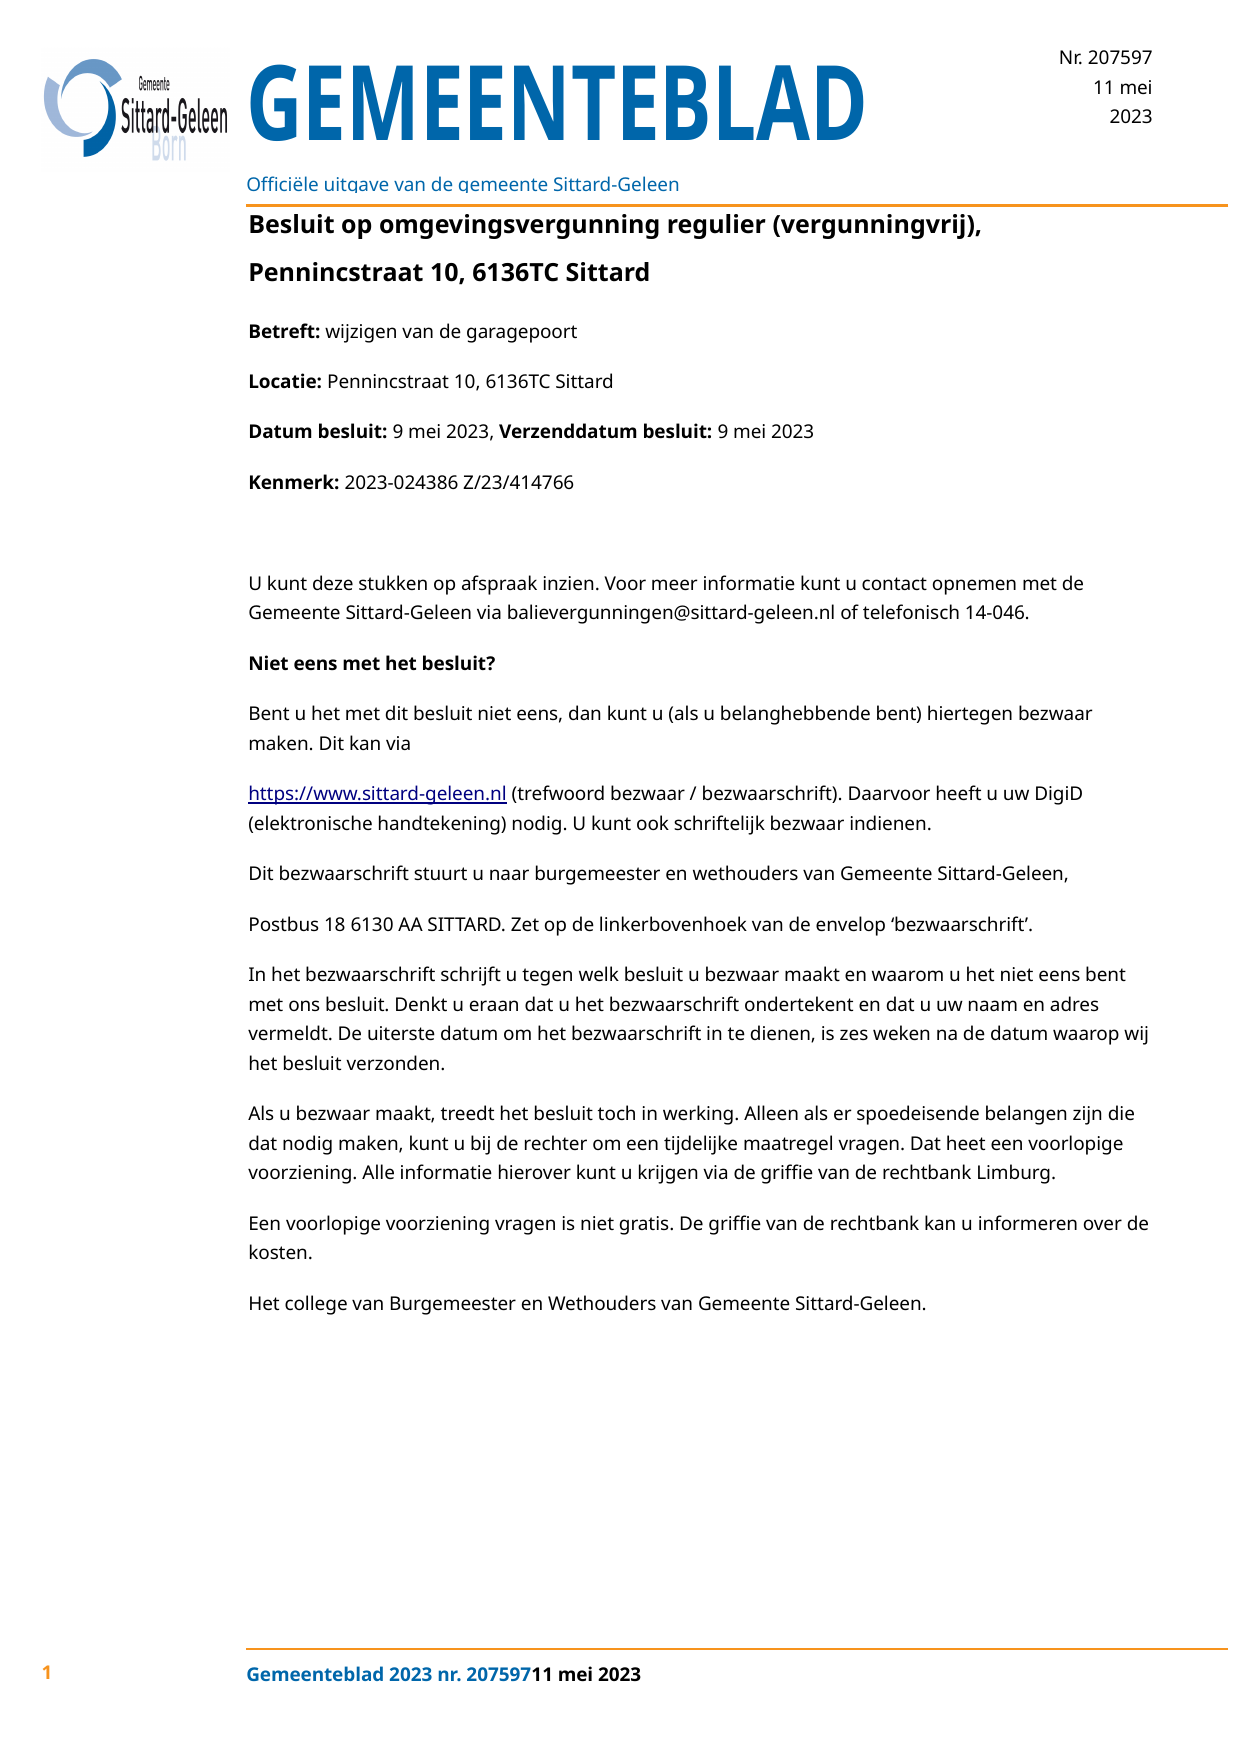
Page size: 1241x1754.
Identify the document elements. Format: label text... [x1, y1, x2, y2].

text Het college van Burgemeester en Wethouders van Gemeente Sittard-Geleen. [248, 1290, 1152, 1316]
text Betreft: wijzigen van de garagepoort [248, 318, 1152, 344]
text Besluit op omgevingsvergunning regulier (vergunningvrij), Pennincstraat 10, 6136TC Sittard [248, 207, 1152, 288]
text Een voorlopige voorziening vragen is niet gratis. De griffie van de rechtbank kan u informeren over de kosten. [248, 1210, 1152, 1265]
text Postbus 18 6130 AA SITTARD. Zet op de linkerbovenhoek van de envelop ‘bezwaarschrift’. [248, 911, 1152, 937]
picture [41, 47, 231, 172]
text Locatie: Pennincstraat 10, 6136TC Sittard [248, 368, 1152, 394]
text In het bezwaarschrift schrijft u tegen welk besluit u bezwaar maakt en waarom u het niet eens bent met ons besluit. Denkt u eraan dat u het bezwaarschrift ondertekent en dat u uw naam en adres vermeldt. De uiterste datum om het bezwaarschrift in te dienen, is zes weken na de datum waarop wij het besluit verzonden. [248, 961, 1152, 1076]
text U kunt deze stukken op afspraak inzien. Voor meer informatie kunt u contact opnemen met de Gemeente Sittard-Geleen via balievergunningen@sittard-geleen.nl of telefonisch 14-046. [248, 570, 1152, 625]
text Niet eens met het besluit? [248, 650, 1152, 676]
text Dit bezwaarschrift stuurt u naar burgemeester en wethouders van Gemeente Sittard-Geleen, [248, 860, 1152, 886]
text Bent u het met dit besluit niet eens, dan kunt u (als u belanghebbende bent) hiertegen bezwaar maken. Dit kan via [248, 700, 1152, 756]
text https://www.sittard-geleen.nl (trefwoord bezwaar / bezwaarschrift). Daarvoor heeft u uw DigiD (elektronische handtekening) nodig. U kunt ook schriftelijk bezwaar indienen. [248, 780, 1152, 836]
text Als u bezwaar maakt, treedt het besluit toch in werking. Alleen als er spoedeisende belangen zijn die dat nodig maken, kunt u bij de rechter om een tijdelijke maatregel vragen. Dat heet een voorlopige voorziening. Alle informatie hierover kunt u krijgen via de griffie van de rechtbank Limburg. [248, 1100, 1152, 1185]
text Kenmerk: 2023-024386 Z/23/414766 [248, 469, 1152, 495]
text Datum besluit: 9 mei 2023, Verzenddatum besluit: 9 mei 2023 [248, 419, 1152, 444]
